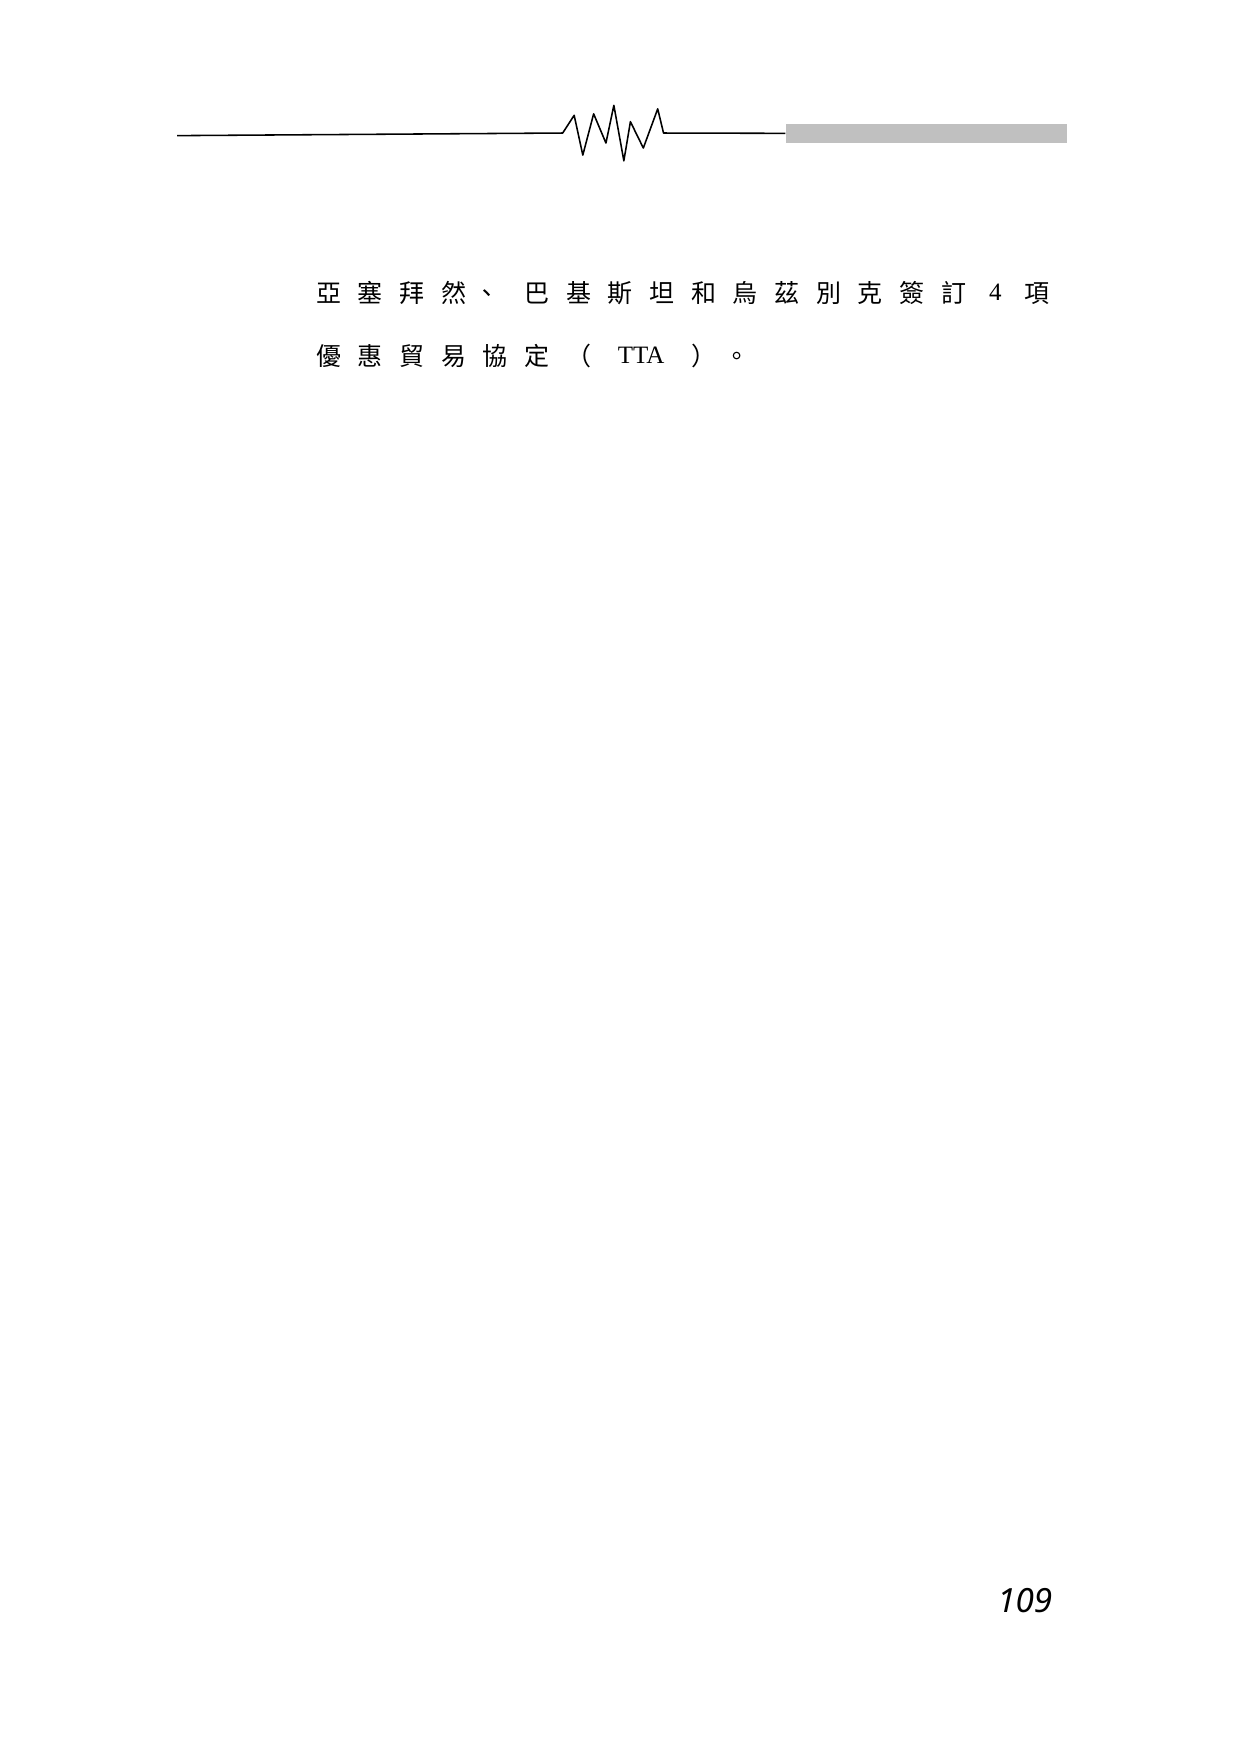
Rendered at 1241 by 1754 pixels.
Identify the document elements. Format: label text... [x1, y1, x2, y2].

text 亞塞拜然、巴基斯坦和烏茲別克簽訂4項優惠貿易協定（TTA）。 [281, 250, 1058, 375]
